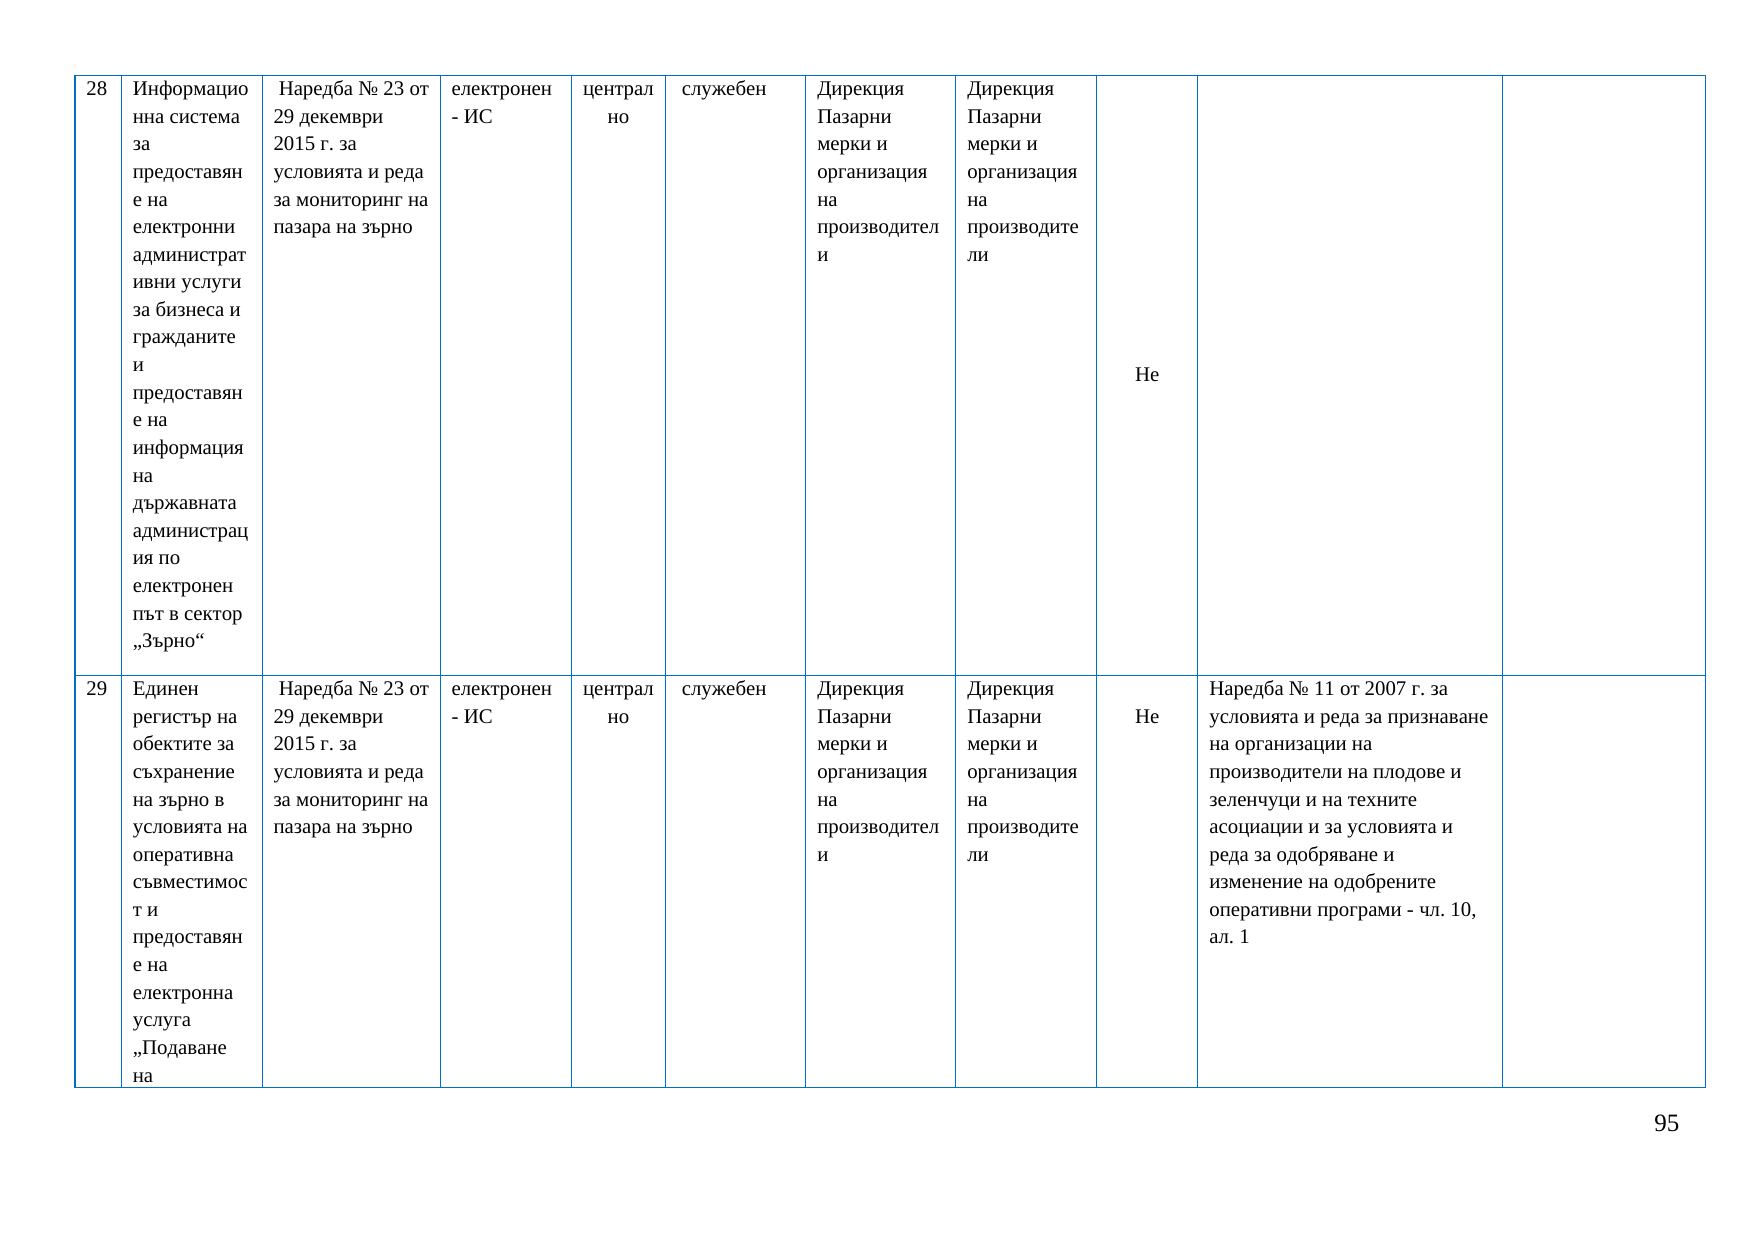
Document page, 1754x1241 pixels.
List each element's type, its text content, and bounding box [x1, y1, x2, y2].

table_cell Не [1097, 76, 1197, 675]
table_cell централно [572, 76, 665, 675]
table_cell 28 [76, 76, 121, 675]
table_cell централно [572, 676, 665, 1087]
table_cell [1198, 76, 1502, 675]
table_cell Наредба № 23 от 29 декември 2015 г. за условията и реда за мониторинг на пазара на зърно [263, 76, 440, 675]
table_cell 29 [76, 676, 121, 1087]
table_cell Информационна система за предоставяне на електронни административни услуги за бизнеса и гражданите и предоставяне на информация на държавната администрация по електронен път в сектор „Зърно“ [122, 76, 262, 675]
table_cell Наредба № 11 от 2007 г. за условията и реда за признаване на организации на производители на плодове и зеленчуци и на техните асоциации и за условията и реда за одобряване и изменение на одобрените оперативни програми - чл. 10, ал. 1 [1198, 676, 1502, 1087]
table_cell електронен - ИС [441, 76, 571, 675]
table_cell служебен [666, 676, 805, 1087]
table_cell електронен - ИС [441, 676, 571, 1087]
table_cell Дирекция Пазарни мерки и организация на производители [956, 76, 1096, 675]
table_cell служебен [666, 76, 805, 675]
table_cell [1503, 676, 1705, 1087]
table_cell Дирекция Пазарни мерки и организация на производители [806, 676, 955, 1087]
table_cell Дирекция Пазарни мерки и организация на производители [806, 76, 955, 675]
table_cell Дирекция Пазарни мерки и организация на производители [956, 676, 1096, 1087]
table_cell Не [1097, 676, 1197, 1087]
table_cell Единен регистър на обектите за съхранение на зърно в условията на оперативна съвместимост и предоставяне на електронна услуга „Подаване на [122, 676, 262, 1087]
table_cell Наредба № 23 от 29 декември 2015 г. за условията и реда за мониторинг на пазара на зърно [263, 676, 440, 1087]
table_cell [1503, 76, 1705, 675]
